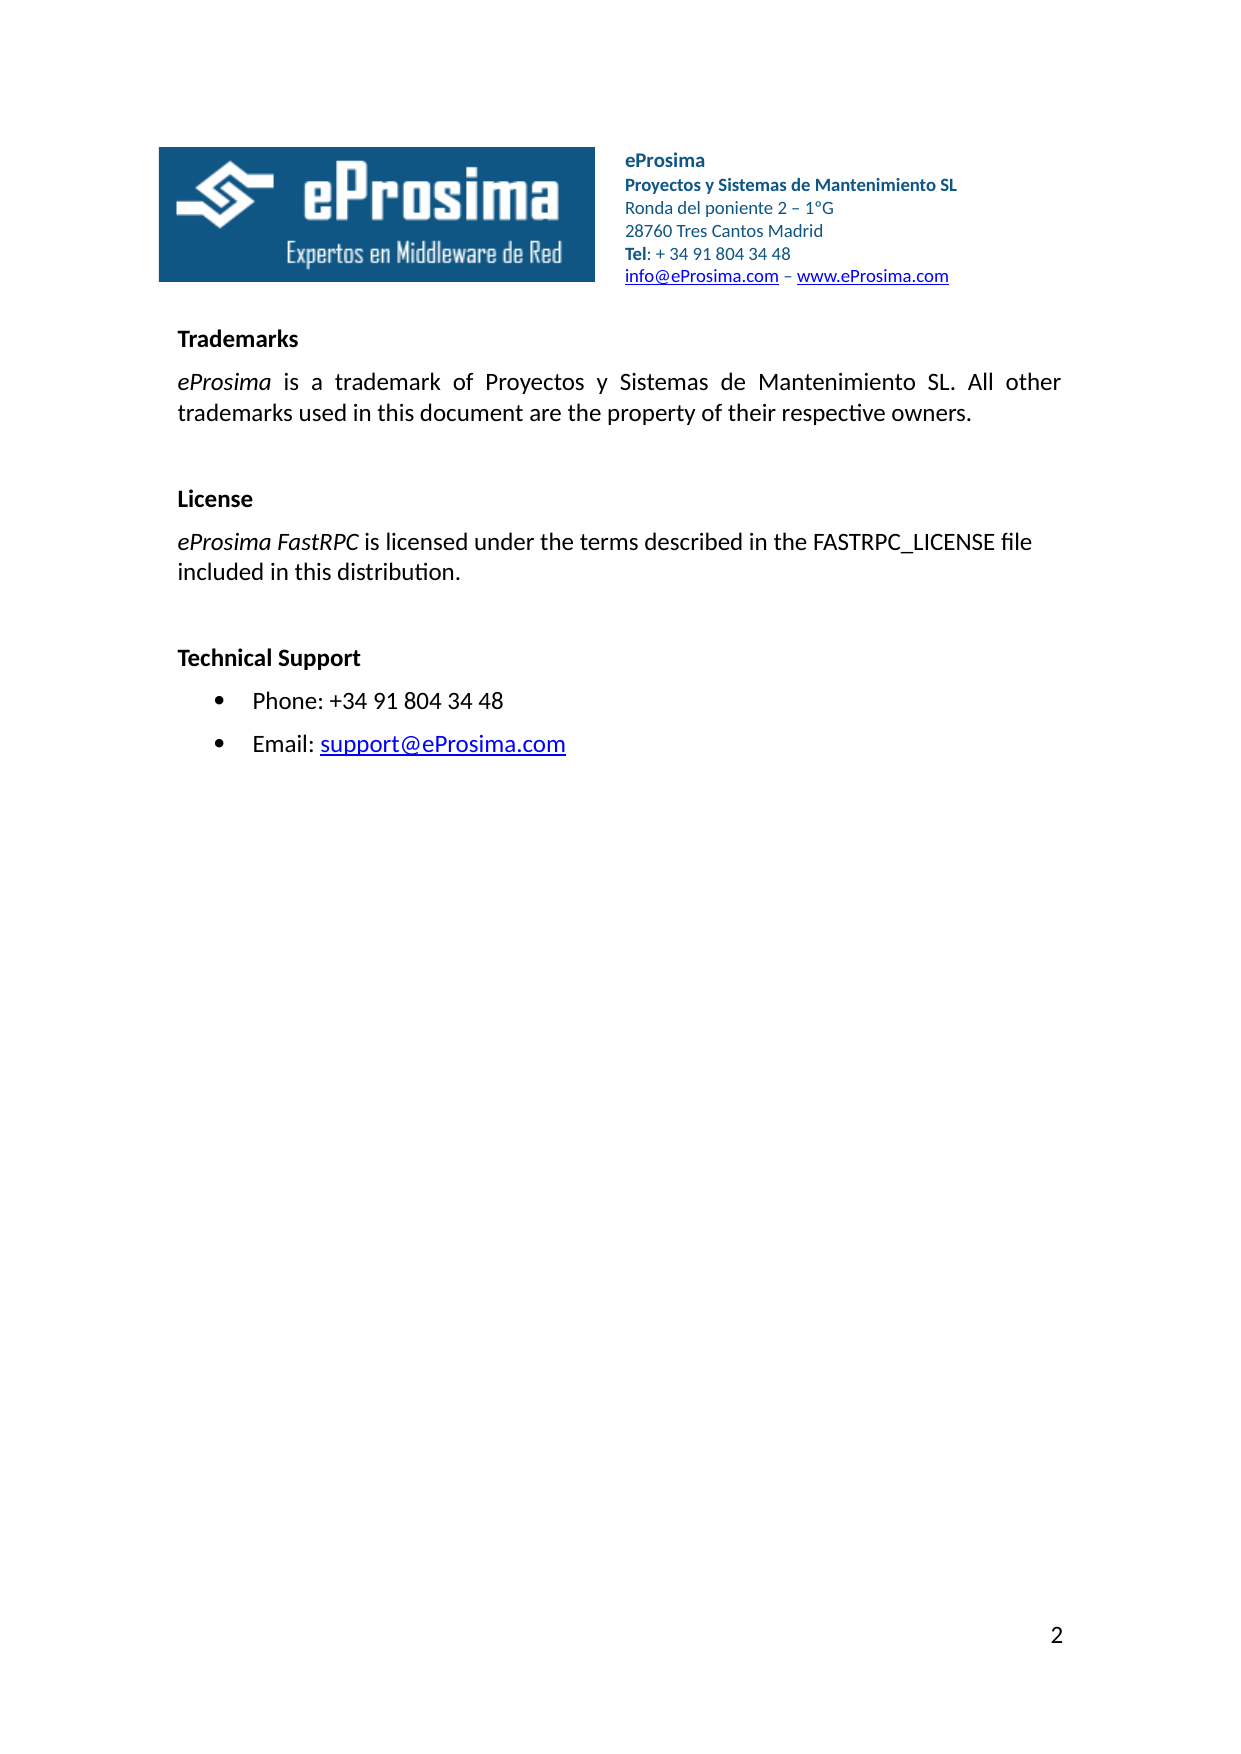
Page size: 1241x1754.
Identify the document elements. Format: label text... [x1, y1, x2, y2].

table_header [148, 148, 613, 288]
table_header eProsima Proyectos y Sistemas de Mantenimiento SL Ronda del poniente 2 – 1ºG 28760 Tres Cantos Madrid Tel: + 34 91 804 34 48 info@eProsima.com – www.eProsima.com [614, 148, 1033, 288]
picture [158, 147, 595, 282]
list Phone: +34 91 804 34 48 [215, 685, 1063, 716]
text License [177, 483, 1063, 513]
text eProsima FastRPC is licensed under the terms described in the FASTRPC_LICENSE file included in this distribution. [177, 526, 1063, 587]
list Email: support@eProsima.com [215, 728, 1063, 759]
text Technical Support [177, 642, 1063, 673]
text Trademarks [177, 323, 1063, 354]
text eProsima is a trademark of Proyectos y Sistemas de Mantenimiento SL. All other trademarks used in this document are the property of their respective owners. [177, 366, 1063, 427]
